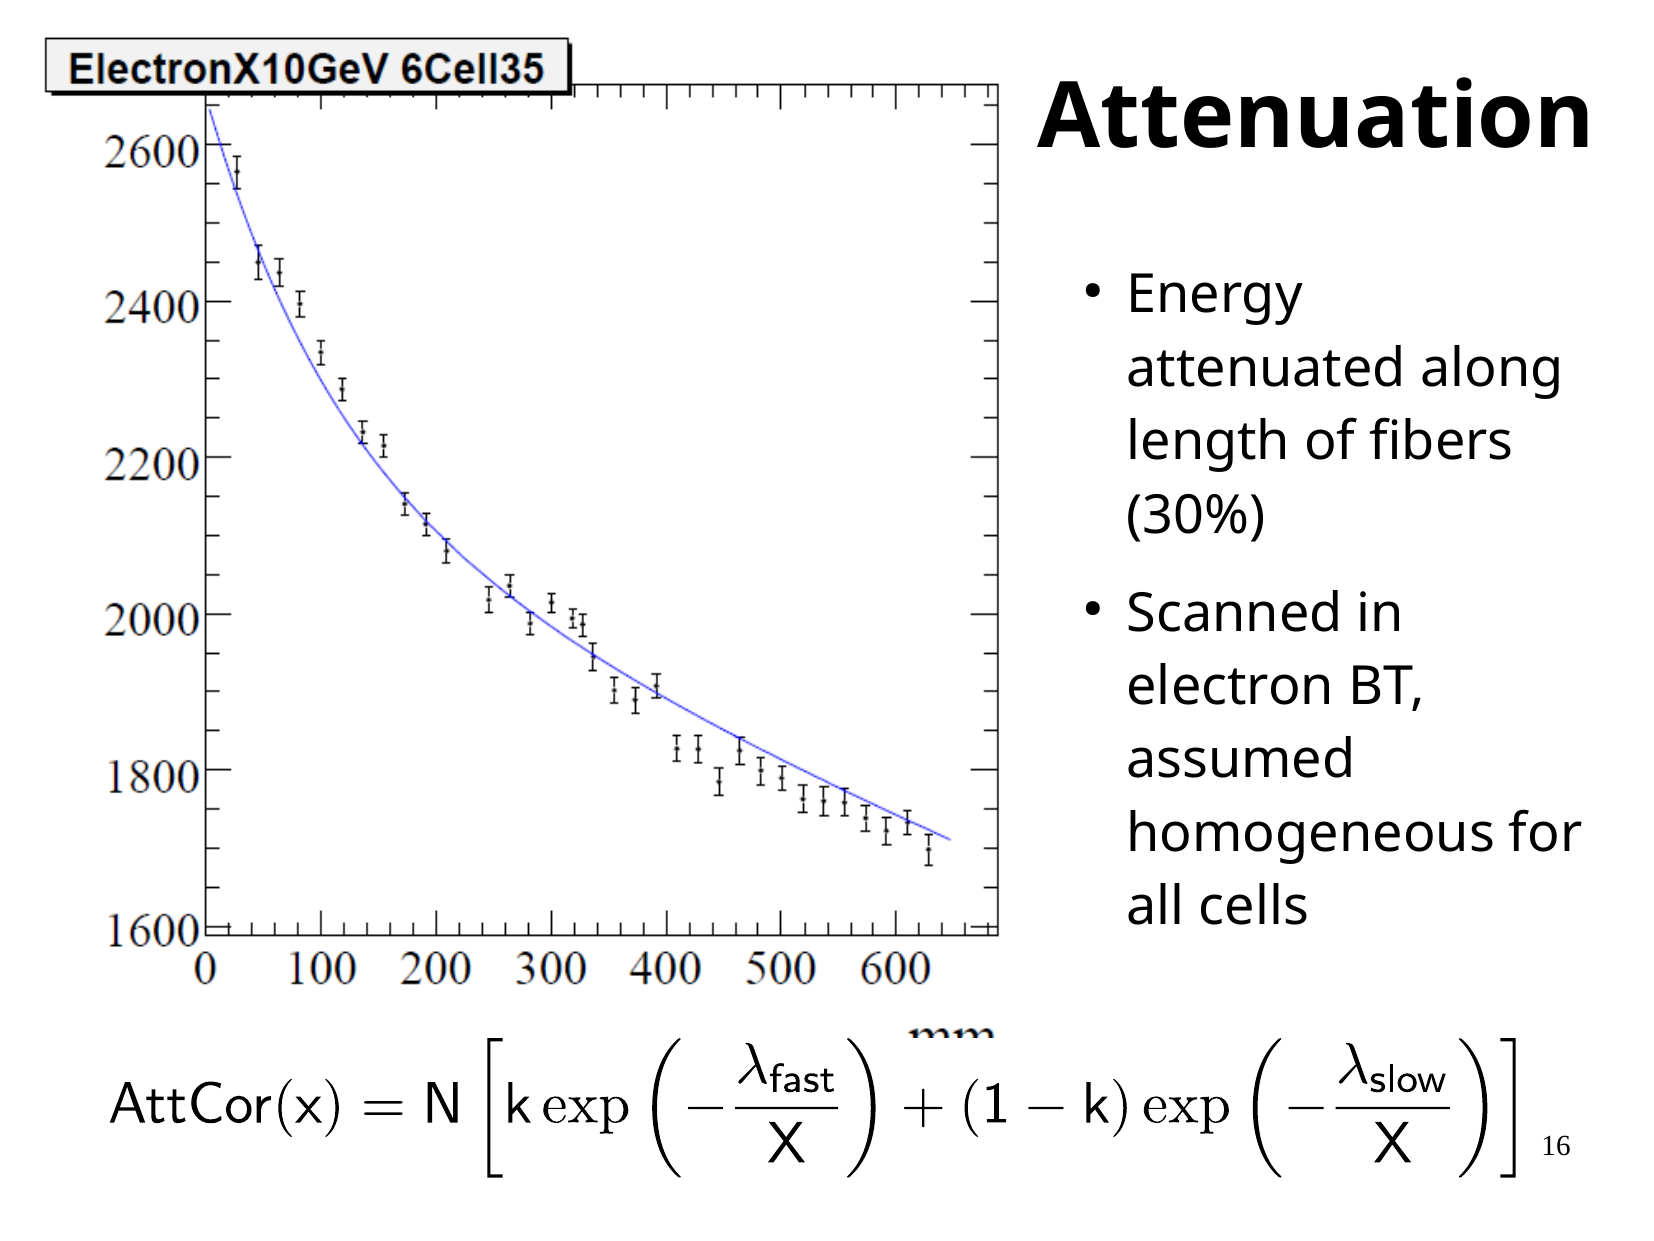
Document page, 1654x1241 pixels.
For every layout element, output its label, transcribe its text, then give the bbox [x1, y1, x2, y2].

picture [19, 26, 1032, 1067]
title Attenuation [572, 8, 1654, 216]
text_box [108, 1038, 1531, 1178]
list Energy attenuated along length of fibers (30%) Scanned in electron BT, assumed homogeneous for all cells [1068, 255, 1596, 945]
